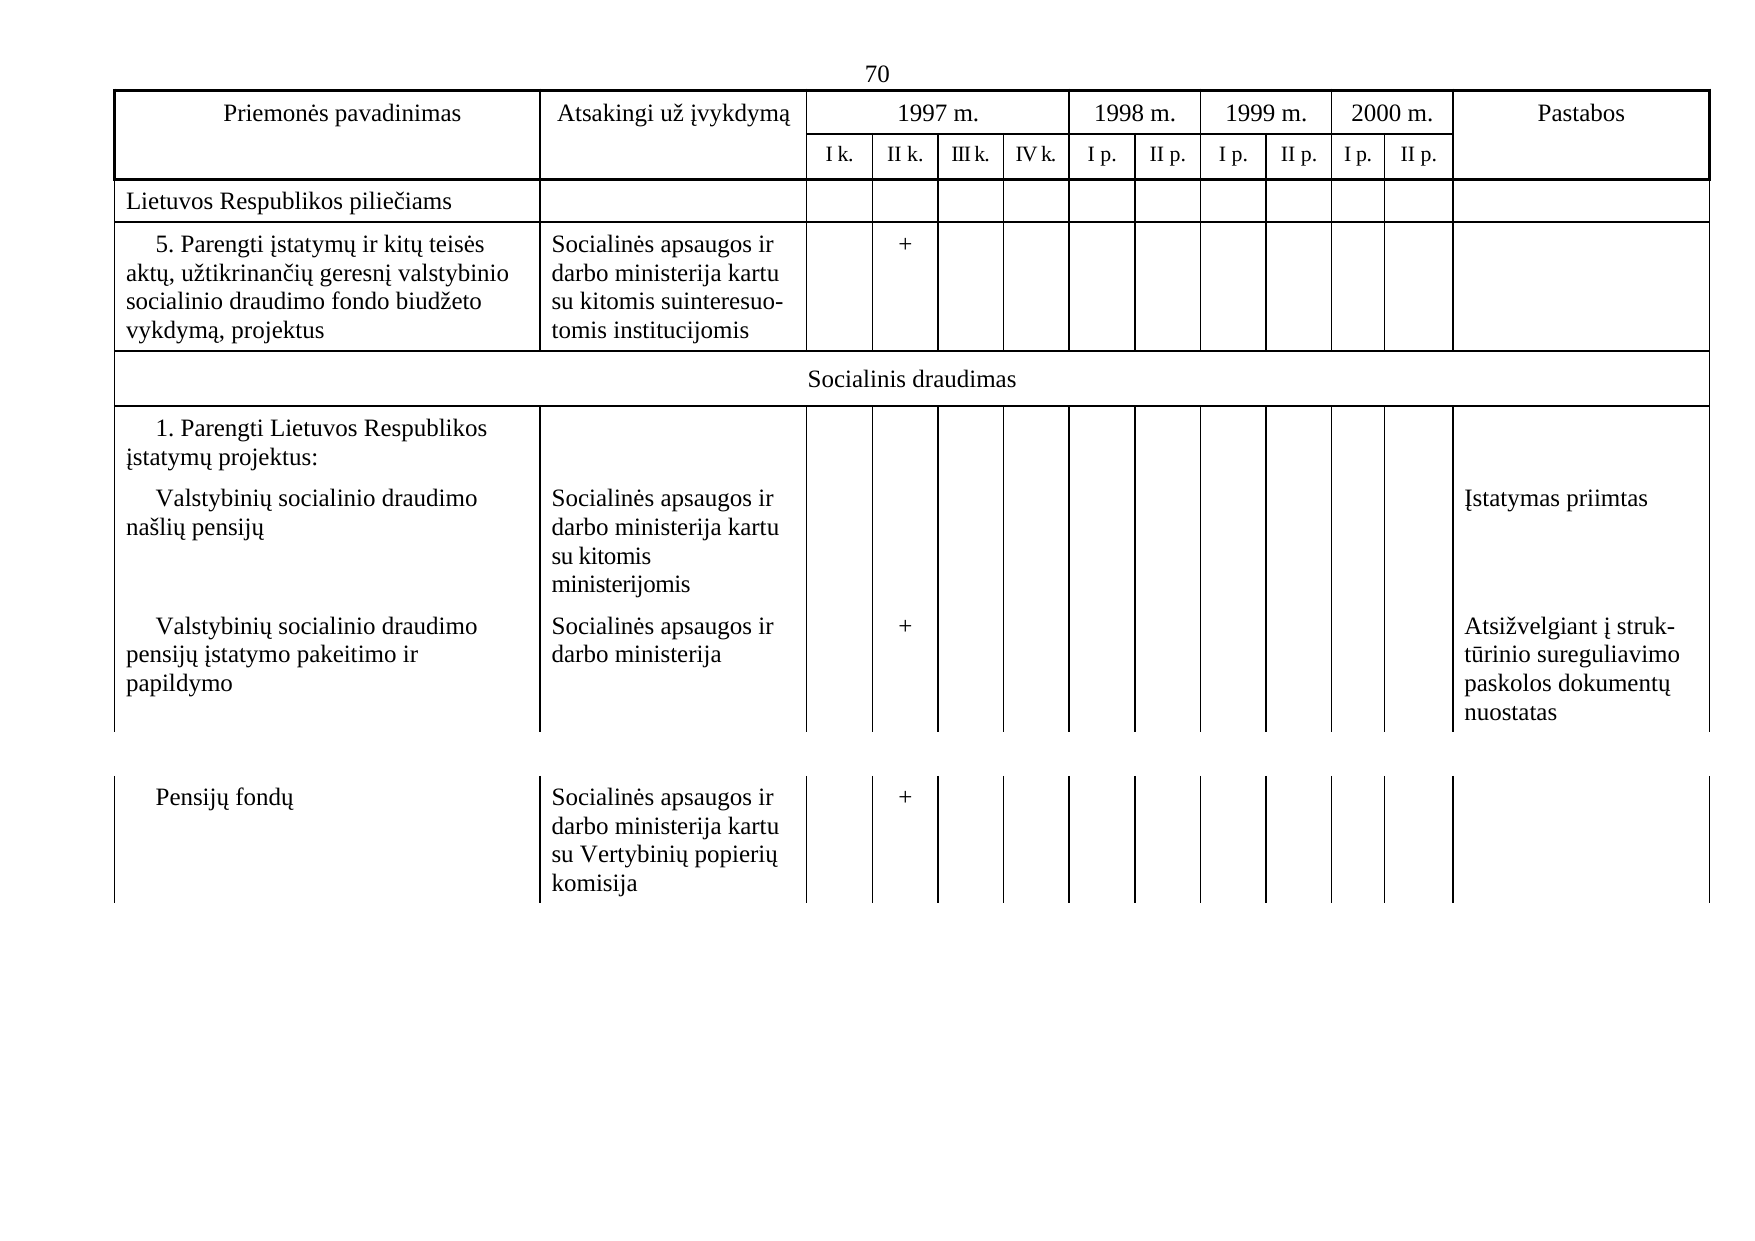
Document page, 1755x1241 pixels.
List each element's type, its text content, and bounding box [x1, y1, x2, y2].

table_cell [872, 732, 938, 776]
table_cell [939, 181, 1003, 221]
table_cell [807, 477, 872, 604]
table_header Atsakingi už įvykdymą [541, 92, 806, 133]
table_cell [807, 407, 872, 477]
table_cell Socialinės apsaugos ir darbo ministerija [541, 605, 806, 732]
table_cell [1385, 732, 1453, 776]
table_cell [541, 181, 806, 221]
table_cell Pensijų fondų [115, 776, 539, 903]
table_cell [1004, 407, 1068, 477]
table_cell [1267, 223, 1331, 350]
table_cell [1454, 181, 1709, 221]
table_cell [1135, 732, 1200, 776]
table_cell [807, 223, 872, 350]
table_cell II p. [1385, 135, 1452, 178]
table_cell [1201, 605, 1265, 732]
table_cell [1385, 407, 1452, 477]
table_cell [1201, 477, 1265, 604]
table_cell [1070, 223, 1134, 350]
table_cell Įstatymas priimtas [1454, 477, 1709, 604]
table_header 1999 m. [1201, 92, 1331, 133]
table_cell III k. [939, 135, 1003, 178]
table_cell [1070, 181, 1134, 221]
table_cell [1332, 776, 1384, 903]
table_cell [1454, 407, 1709, 477]
table_header 1997 m. [807, 92, 1068, 133]
table_cell + [873, 605, 937, 732]
table_cell + [873, 223, 937, 350]
table_cell Atsižvelgiant į struk-tūrinio sureguliavimo paskolos dokumentų nuostatas [1454, 605, 1709, 732]
table_cell II p. [1136, 135, 1200, 178]
table_cell I p. [1070, 135, 1134, 178]
table_cell [541, 133, 806, 178]
table_cell [1201, 223, 1265, 350]
table_cell [1004, 605, 1068, 732]
table_cell [1385, 605, 1452, 732]
table_cell [1004, 732, 1069, 776]
table_cell [939, 223, 1003, 350]
table_cell [1136, 477, 1200, 604]
table_cell [1069, 732, 1135, 776]
table_cell [807, 732, 872, 776]
table_header Priemonės pavadinimas [116, 92, 539, 133]
table_cell [1454, 223, 1709, 350]
table_cell Socialinės apsaugos ir darbo ministerija kartu su kitomis suinteresuo-tomis institucijomis [541, 223, 806, 350]
table_cell [1385, 477, 1452, 604]
table_cell [1267, 477, 1331, 604]
table_cell [1266, 732, 1332, 776]
table_cell I p. [1201, 135, 1265, 178]
table_cell [1136, 223, 1200, 350]
table_cell Valstybinių socialinio draudimo našlių pensijų [115, 477, 539, 604]
table_cell 5. Parengti įstatymų ir kitų teisės aktų, užtikrinančių geresnį valstybinio socialinio draudimo fondo biudžeto vykdymą, projektus [115, 223, 539, 350]
table_cell [1267, 181, 1331, 221]
table_cell [1385, 223, 1452, 350]
table_cell [115, 732, 540, 776]
table_cell [807, 181, 872, 221]
table_cell [1267, 776, 1331, 903]
table_cell [1201, 181, 1265, 221]
table_cell I p. [1332, 135, 1384, 178]
table_header Pastabos [1454, 92, 1708, 133]
table_cell [873, 181, 937, 221]
table_cell [873, 477, 937, 604]
table_header 2000 m. [1332, 92, 1452, 133]
table_cell [1332, 605, 1384, 732]
table_cell II k. [873, 135, 937, 178]
table_cell Socialinės apsaugos ir darbo ministerija kartu su Vertybinių popierių komisija [541, 776, 806, 903]
table_cell [939, 605, 1003, 732]
table_cell I k. [807, 135, 872, 178]
table_cell Socialinės apsaugos ir darbo ministerija kartu su kitomis ministerijomis [541, 477, 806, 604]
table_cell [807, 776, 872, 903]
table_cell [1454, 776, 1709, 903]
table_cell Socialinis draudimas [115, 352, 1709, 405]
table_cell 1. Parengti Lietuvos Respublikos įstatymų projektus: [115, 407, 539, 477]
table_cell [873, 407, 937, 477]
table_cell [1332, 477, 1384, 604]
table_cell [1004, 223, 1068, 350]
table_cell Valstybinių socialinio draudimo pensijų įstatymo pakeitimo ir papildymo [115, 605, 539, 732]
table_cell [1453, 732, 1709, 776]
table_cell [1004, 181, 1068, 221]
table_cell [1332, 407, 1384, 477]
table_cell IV k. [1004, 135, 1068, 178]
table_cell [1004, 477, 1068, 604]
table_cell [540, 732, 807, 776]
table_cell [1385, 181, 1452, 221]
table_cell [1070, 776, 1134, 903]
table_cell [807, 605, 872, 732]
table_cell [938, 732, 1003, 776]
table_cell [1136, 181, 1200, 221]
table_cell [1004, 776, 1068, 903]
table_cell [1136, 776, 1200, 903]
table_cell Lietuvos Respublikos piliečiams [115, 181, 539, 221]
table_cell [939, 407, 1003, 477]
table_cell [116, 133, 539, 178]
table_cell II p. [1267, 135, 1331, 178]
table_cell [1332, 181, 1384, 221]
table_cell [1267, 407, 1331, 477]
table_cell [939, 776, 1003, 903]
table_cell [1070, 605, 1134, 732]
table_cell [939, 477, 1003, 604]
table_cell [1385, 776, 1452, 903]
table_cell [1070, 477, 1134, 604]
table_cell [1136, 407, 1200, 477]
table_cell [1332, 223, 1384, 350]
table_cell [1136, 605, 1200, 732]
table_cell [1201, 407, 1265, 477]
table_cell [1200, 732, 1266, 776]
table_cell [541, 407, 806, 477]
table_header 1998 m. [1070, 92, 1200, 133]
table_cell [1332, 732, 1384, 776]
table_cell [1454, 133, 1708, 178]
table_cell [1070, 407, 1134, 477]
table_cell [1201, 776, 1265, 903]
table_cell [1267, 605, 1331, 732]
table_cell + [873, 776, 937, 903]
